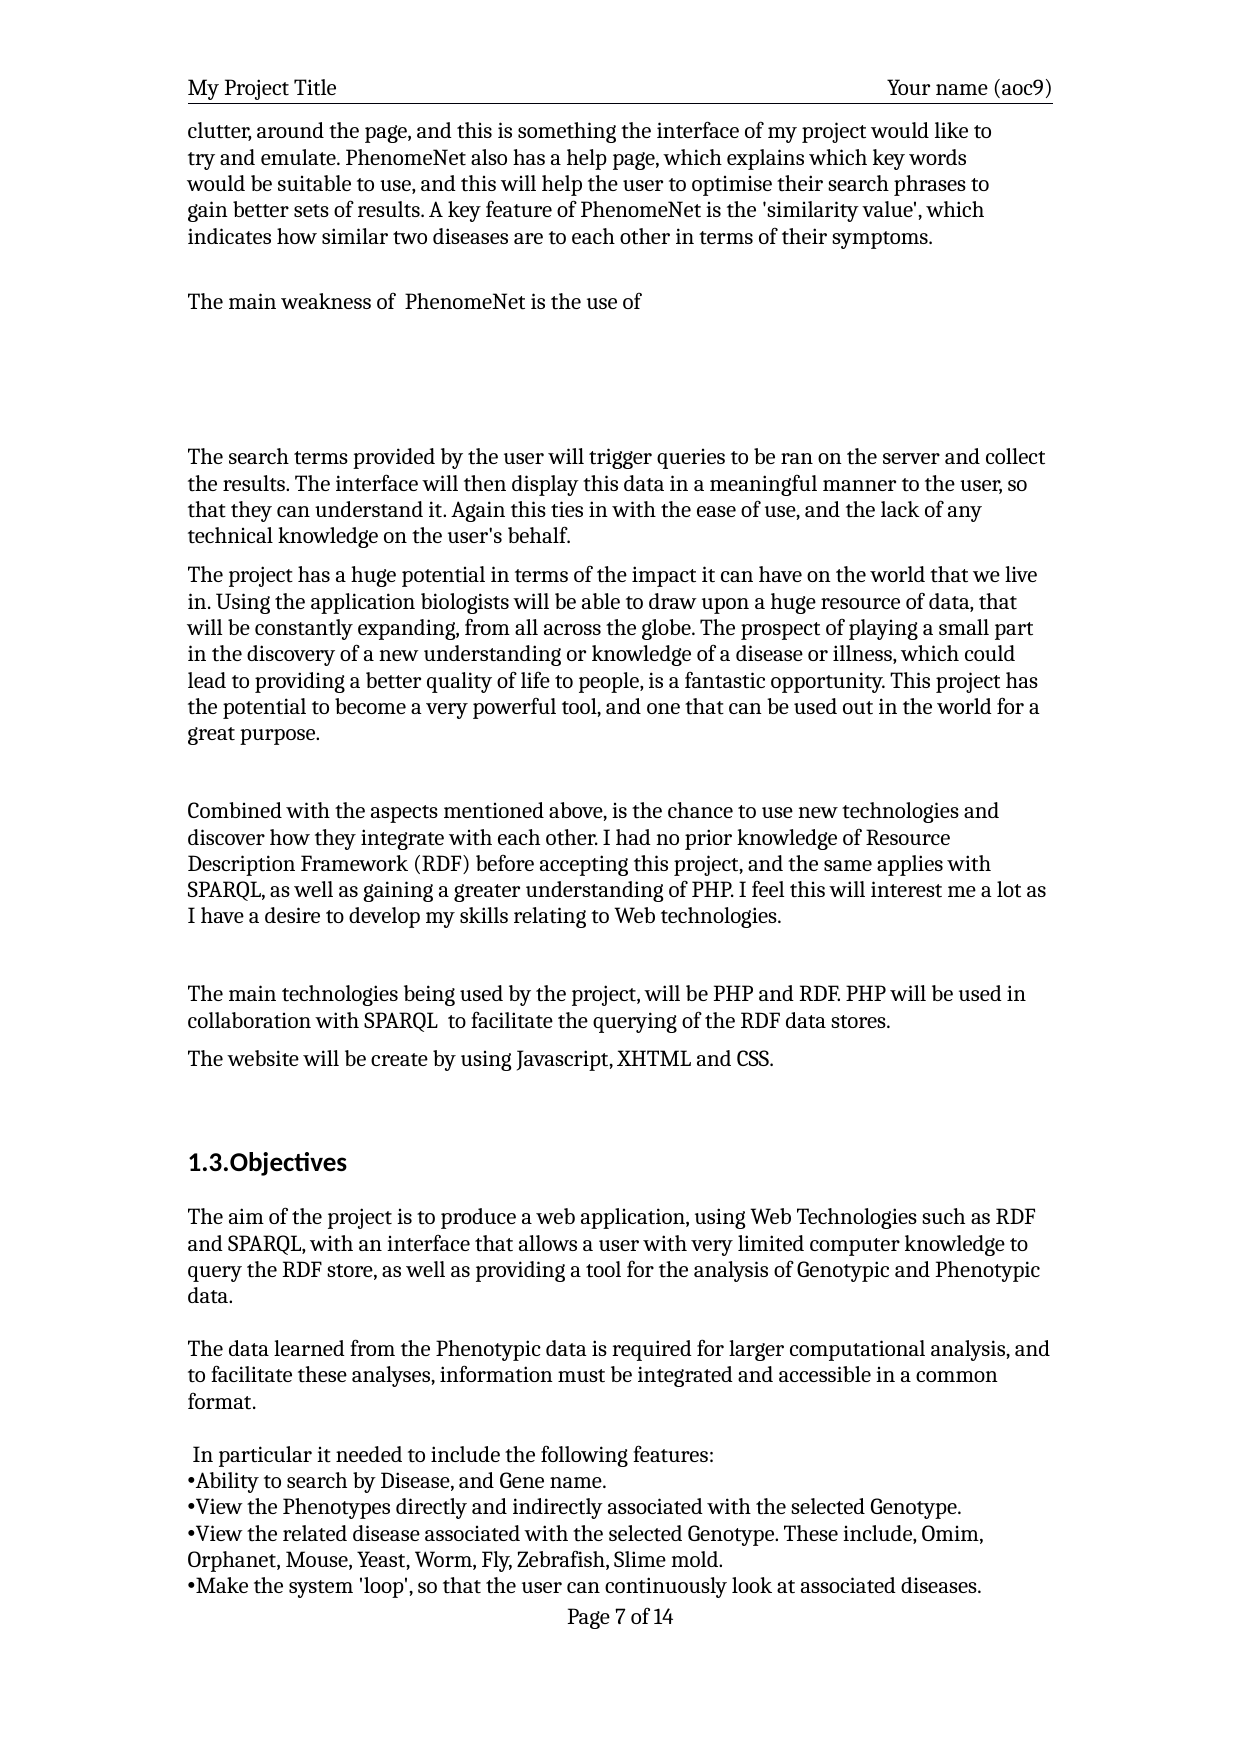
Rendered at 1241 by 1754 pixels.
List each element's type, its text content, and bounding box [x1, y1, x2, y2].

text clutter, around the page, and this is something the interface of my project would like to [187, 118, 1053, 144]
list View the Phenotypes directly and indirectly associated with the selected Genotype. [187, 1494, 1053, 1520]
text Combined with the aspects mentioned above, is the chance to use new technologies and discover how they integrate with each other. I had no prior knowledge of Resource Description Framework (RDF) before accepting this project, and the same applies with SPARQL, as well as gaining a greater understanding of PHP. I feel this will interest me a lot as I have a desire to develop my skills relating to Web technologies. [187, 798, 1053, 930]
list Ability to search by Disease, and Gene name. [187, 1468, 1053, 1494]
text The search terms provided by the user will trigger queries to be ran on the server and collect the results. The interface will then display this data in a meaningful manner to the user, so that they can understand it. Again this ties in with the ease of use, and the lack of any technical knowledge on the user's behalf. [187, 444, 1053, 549]
subtitle Objectives [187, 1145, 1053, 1178]
text gain better sets of results. A key feature of PhenomeNet is the 'similarity value', which indicates how similar two diseases are to each other in terms of their symptoms. [187, 197, 1053, 250]
text The aim of the project is to produce a web application, using Web Technologies such as RDF and SPARQL, with an interface that allows a user with very limited computer knowledge to query the RDF store, as well as providing a tool for the analysis of Genotypic and Phenotypic data. [187, 1204, 1053, 1309]
text The main weakness of PhenomeNet is the use of [187, 289, 1053, 315]
text The main technologies being used by the project, will be PHP and RDF. PHP will be used in collaboration with SPARQL to facilitate the querying of the RDF data stores. [187, 981, 1053, 1034]
list View the related disease associated with the selected Genotype. These include, Omim, Orphanet, Mouse, Yeast, Worm, Fly, Zebrafish, Slime mold. [187, 1520, 1053, 1573]
text would be suitable to use, and this will help the user to optimise their search phrases to [187, 171, 1053, 197]
text The website will be create by using Javascript, XHTML and CSS. [187, 1046, 1053, 1073]
list Make the system 'loop', so that the user can continuously look at associated diseases. [187, 1573, 1053, 1599]
text In particular it needed to include the following features: [187, 1441, 1053, 1468]
text The data learned from the Phenotypic data is required for larger computational analysis, and to facilitate these analyses, information must be integrated and accessible in a common format. [187, 1336, 1053, 1415]
text try and emulate. PhenomeNet also has a help page, which explains which key words [187, 144, 1053, 171]
text The project has a huge potential in terms of the impact it can have on the world that we live in. Using the application biologists will be able to draw upon a huge resource of data, that will be constantly expanding, from all across the globe. The prospect of playing a small part in the discovery of a new understanding or knowledge of a disease or illness, which could lead to providing a better quality of life to people, is a fantastic opportunity. This project has the potential to become a very powerful tool, and one that can be used out in the world for a great purpose. [187, 562, 1053, 747]
